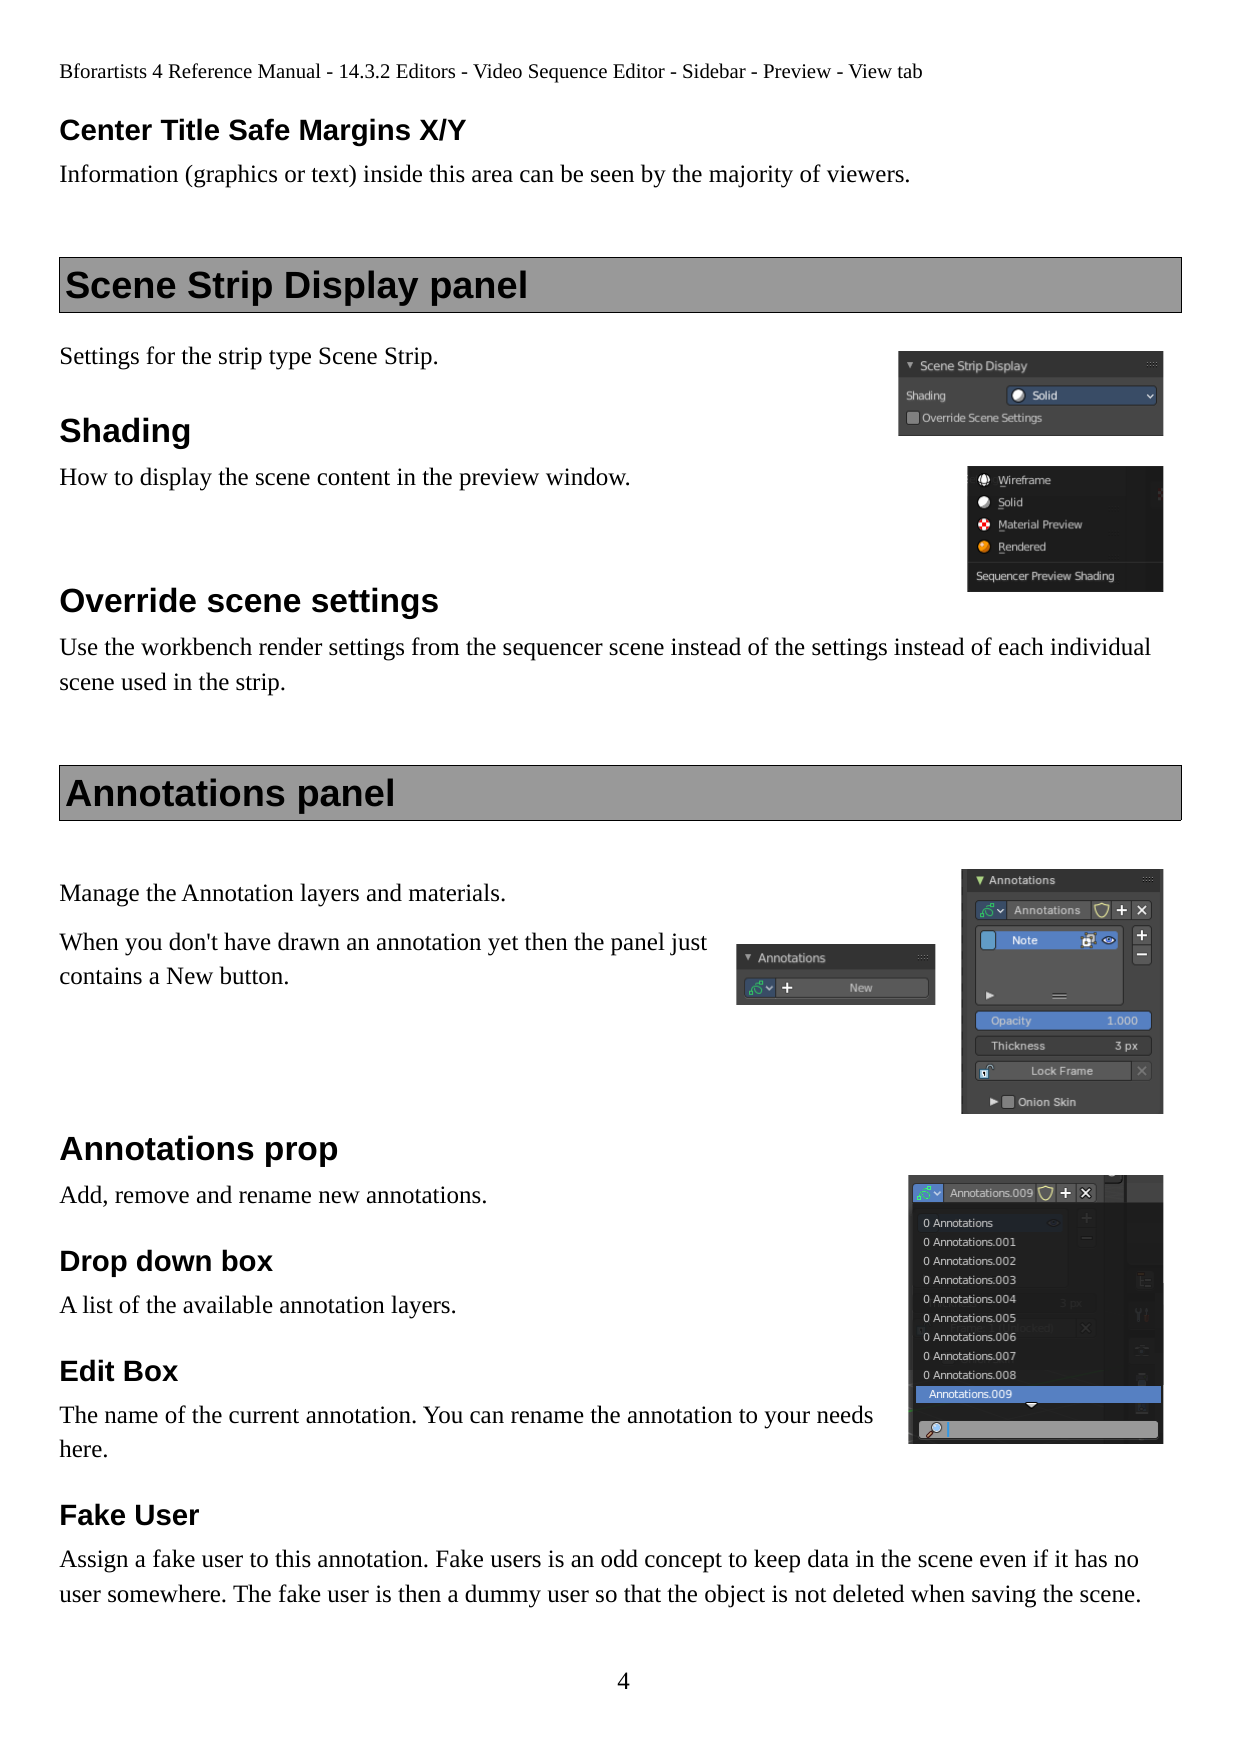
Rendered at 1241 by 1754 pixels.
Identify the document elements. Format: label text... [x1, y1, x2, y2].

subtitle Fake User [59, 1498, 1181, 1532]
subtitle Edit Box [59, 1354, 908, 1388]
picture [898, 351, 1164, 436]
text A list of the available annotation layers. [59, 1290, 908, 1319]
text Use the workbench render settings from the sequencer scene instead of the settings instead of each individual scene used in the strip. [59, 632, 1181, 695]
text How to display the scene content in the preview window. [59, 462, 1181, 491]
text The name of the current annotation. You can rename the annotation to your needs here. [59, 1400, 1181, 1463]
subtitle Drop down box [59, 1244, 908, 1278]
text Assign a fake user to this annotation. Fake users is an odd concept to keep data in the scene even if it has no user somewhere. The fake user is then a dummy user so that the object is not deleted when saving the scene. [59, 1544, 1181, 1608]
subtitle Override scene settings [59, 581, 1181, 620]
picture [961, 869, 1164, 1114]
text Settings for the strip type Scene Strip. [59, 341, 1181, 370]
picture [967, 466, 1164, 592]
subtitle [1164, 1244, 1181, 1278]
table_header Annotations panel [60, 766, 1181, 820]
subtitle Shading [59, 411, 1181, 449]
text Add, remove and rename new annotations. [59, 1180, 908, 1209]
text Information (graphics or text) inside this area can be seen by the majority of viewers. [59, 159, 1181, 188]
subtitle [1164, 1354, 1181, 1388]
text When you don't have drawn an annotation yet then the panel just contains a New button. [59, 927, 961, 990]
picture [908, 1175, 1164, 1444]
subtitle Center Title Safe Margins X/Y [59, 113, 1181, 146]
subtitle Annotations prop [59, 1129, 1181, 1168]
picture [736, 944, 936, 1005]
table_header Scene Strip Display panel [60, 258, 1181, 312]
text Manage the Annotation layers and materials. [59, 878, 961, 906]
